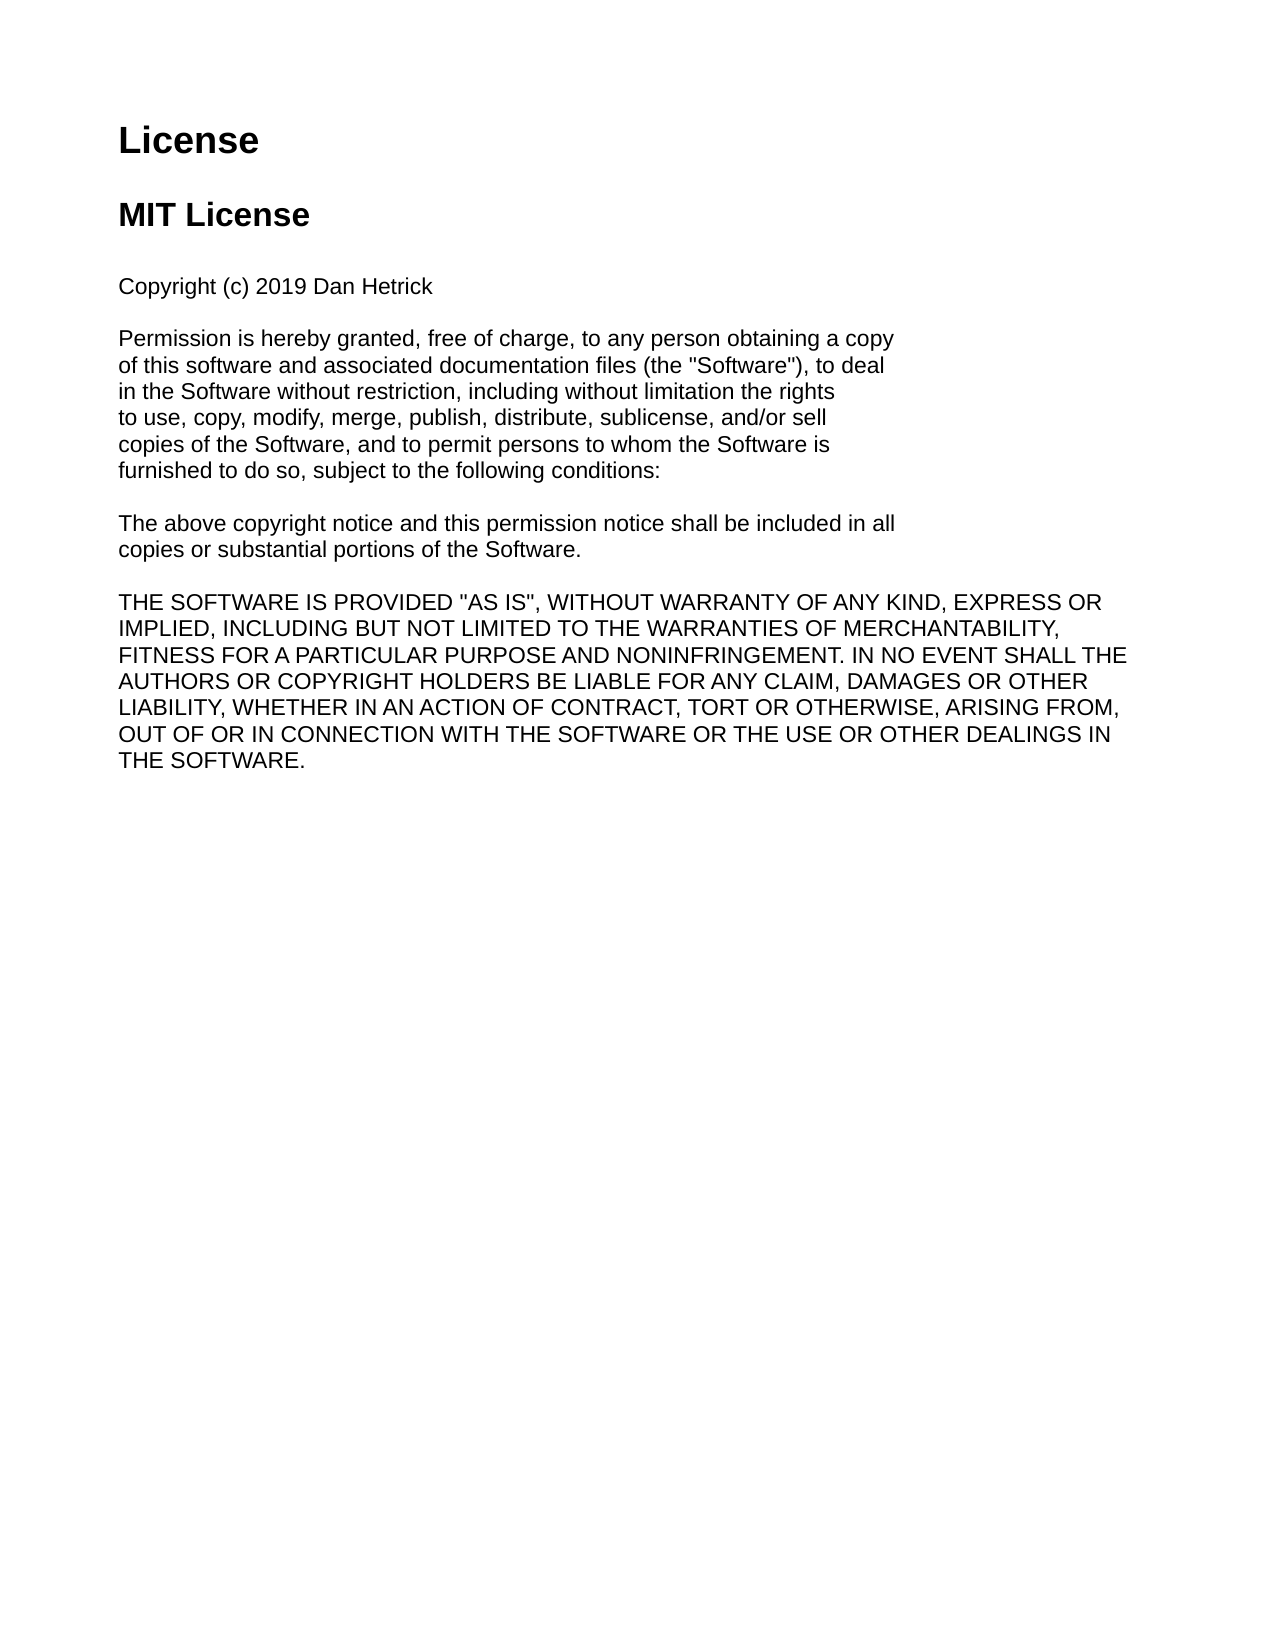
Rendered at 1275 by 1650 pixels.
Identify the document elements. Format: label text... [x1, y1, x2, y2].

text Copyright (c) 2019 Dan Hetrick [118, 273, 1157, 299]
text in the Software without restriction, including without limitation the rights [118, 378, 1157, 404]
text copies of the Software, and to permit persons to whom the Software is [118, 431, 1157, 457]
text THE SOFTWARE IS PROVIDED "AS IS", WITHOUT WARRANTY OF ANY KIND, EXPRESS OR IMPLIED, INCLUDING BUT NOT LIMITED TO THE WARRANTIES OF MERCHANTABILITY, FITNESS FOR A PARTICULAR PURPOSE AND NONINFRINGEMENT. IN NO EVENT SHALL THE AUTHORS OR COPYRIGHT HOLDERS BE LIABLE FOR ANY CLAIM, DAMAGES OR OTHER LIABILITY, WHETHER IN AN ACTION OF CONTRACT, TORT OR OTHERWISE, ARISING FROM, OUT OF OR IN CONNECTION WITH THE SOFTWARE OR THE USE OR OTHER DEALINGS IN THE SOFTWARE. [118, 589, 1157, 773]
text copies or substantial portions of the Software. [118, 536, 1157, 562]
text to use, copy, modify, merge, publish, distribute, sublicense, and/or sell [118, 404, 1157, 431]
text The above copyright notice and this permission notice shall be included in all [118, 510, 1157, 536]
text furnished to do so, subject to the following conditions: [118, 457, 1157, 483]
text Permission is hereby granted, free of charge, to any person obtaining a copy [118, 325, 1157, 352]
text of this software and associated documentation files (the "Software"), to deal [118, 352, 1157, 378]
subtitle MIT License [118, 195, 1157, 234]
subtitle License [118, 118, 1157, 162]
